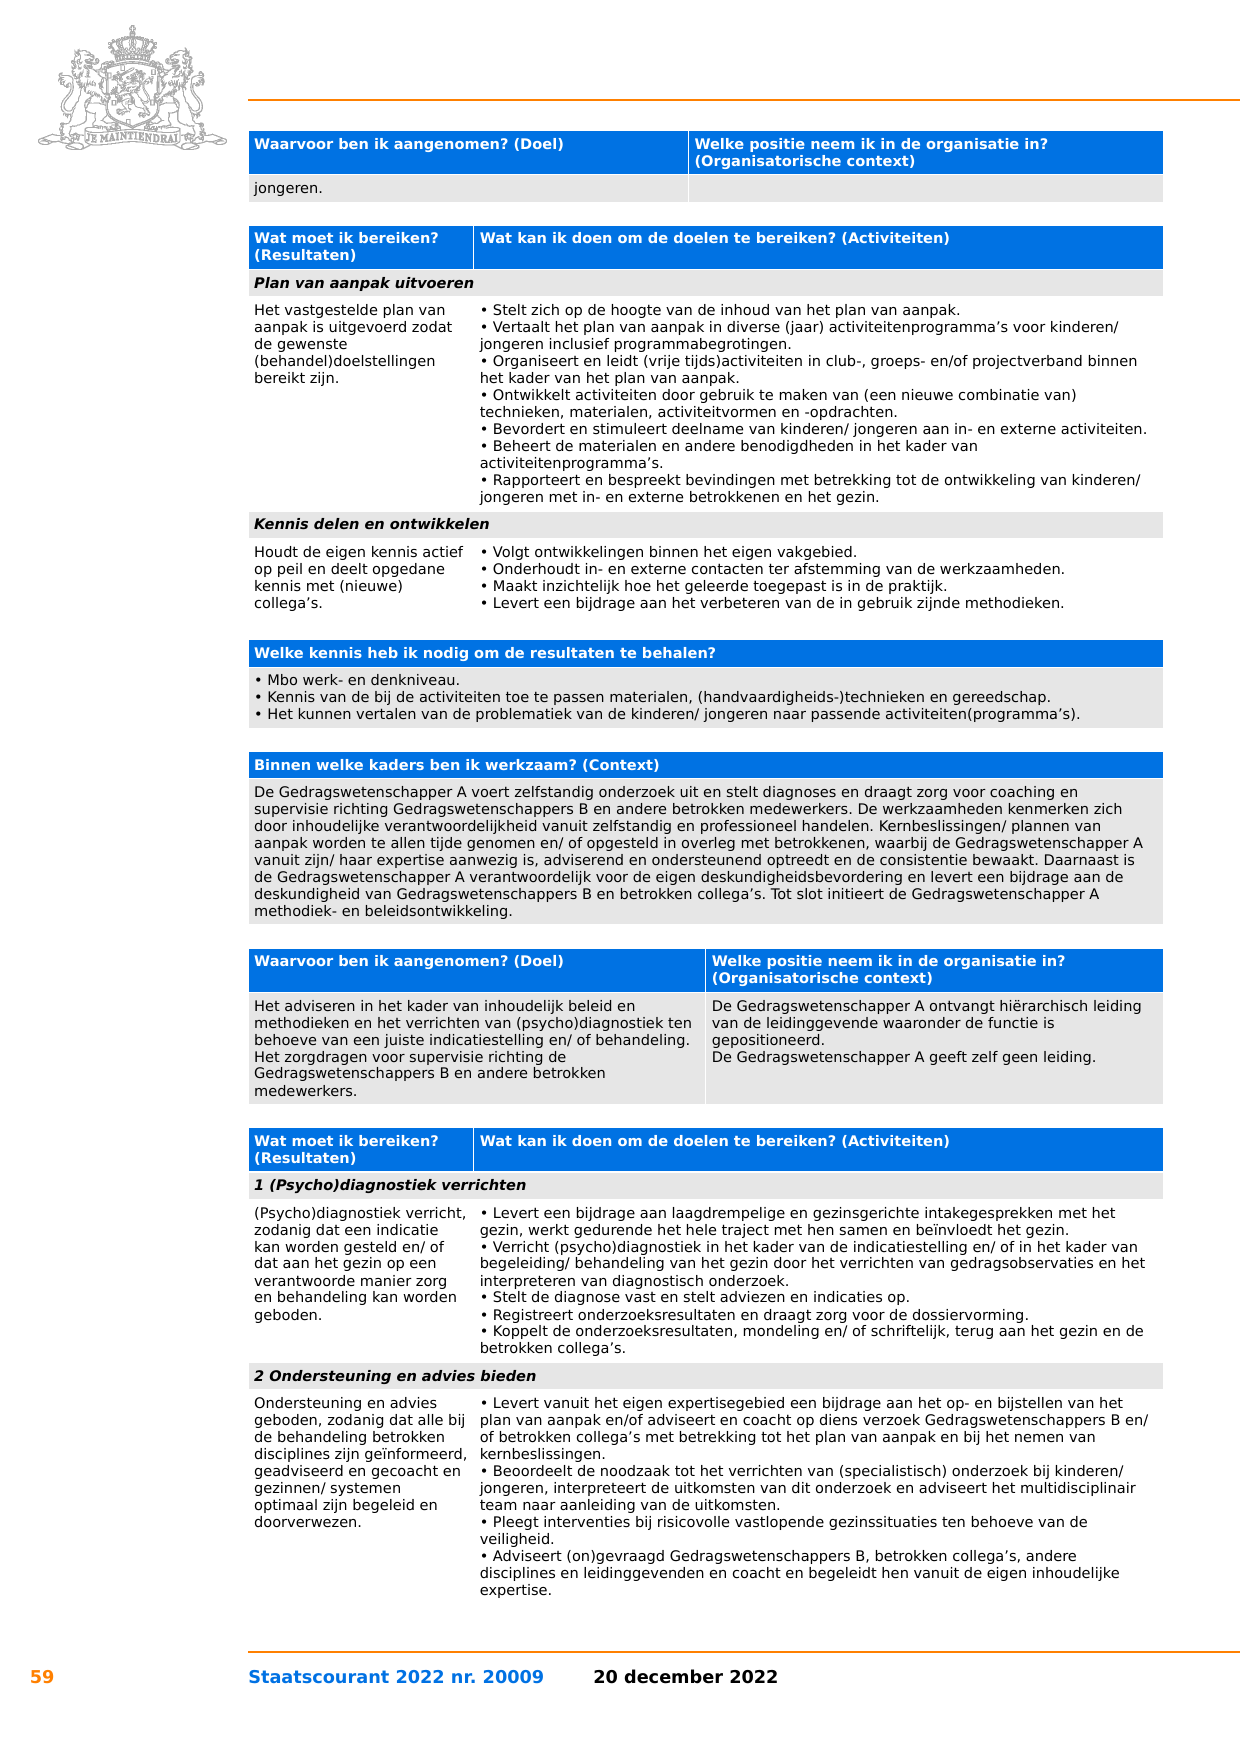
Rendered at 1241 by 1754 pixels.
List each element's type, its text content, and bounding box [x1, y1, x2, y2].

table_cell De Gedragswetenschapper A voert zelfstandig onderzoek uit en stelt diagnoses en draagt zorg voor coaching en supervisie richting Gedragswetenschappers B en andere betrokken medewerkers. De werkzaamheden kenmerken zich door inhoudelijke verantwoordelijkheid vanuit zelfstandig en professioneel handelen. Kernbeslissingen/ plannen van aanpak worden te allen tijde genomen en/ of opgesteld in overleg met betrokkenen, waarbij de Gedragswetenschapper A vanuit zijn/ haar expertise aanwezig is, adviserend en ondersteunend optreedt en de consistentie bewaakt. Daarnaast is de Gedragswetenschapper A verantwoordelijk voor de eigen deskundigheidsbevordering en levert een bijdrage aan de deskundigheid van Gedragswetenschappers B en betrokken collega’s. Tot slot initieert de Gedragswetenschapper A methodiek- en beleidsontwikkeling. [249, 779, 1163, 924]
table_header Welke kennis heb ik nodig om de resultaten te behalen? [249, 640, 1163, 667]
table_cell • Levert een bijdrage aan laagdrempelige en gezinsgerichte intakegesprekken met het gezin, werkt gedurende het hele traject met hen samen en beïnvloedt het gezin. • Verricht (psycho)diagnostiek in het kader van de indicatiestelling en/ of in het kader van begeleiding/ behandeling van het gezin door het verrichten van gedragsobservaties en het interpreteren van diagnostisch onderzoek. • Stelt de diagnose vast en stelt adviezen en indicaties op. • Registreert onderzoeksresultaten en draagt zorg voor de dossiervorming. • Koppelt de onderzoeksresultaten, mondeling en/ of schriftelijk, terug aan het gezin en de betrokken collega’s. [474, 1200, 1163, 1362]
table_cell Houdt de eigen kennis actief op peil en deelt opgedane kennis met (nieuwe) collega’s. [249, 539, 473, 616]
table_cell Het adviseren in het kader van inhoudelijk beleid en methodieken en het verrichten van (psycho)diagnostiek ten behoeve van een juiste indicatiestelling en/ of behandeling. Het zorgdragen voor supervisie richting de Gedragswetenschappers B en andere betrokken medewerkers. [249, 993, 705, 1104]
table_cell • Stelt zich op de hoogte van de inhoud van het plan van aanpak. • Vertaalt het plan van aanpak in diverse (jaar) activiteitenprogramma’s voor kinderen/ jongeren inclusief programmabegrotingen. • Organiseert en leidt (vrije tijds)activiteiten in club-, groeps- en/of projectverband binnen het kader van het plan van aanpak. • Ontwikkelt activiteiten door gebruik te maken van (een nieuwe combinatie van) technieken, materialen, activiteitvormen en -opdrachten. • Bevordert en stimuleert deelname van kinderen/ jongeren aan in- en externe activiteiten. • Beheert de materialen en andere benodigdheden in het kader van activiteitenprogramma’s. • Rapporteert en bespreekt bevindingen met betrekking tot de ontwikkeling van kinderen/ jongeren met in- en externe betrokkenen en het gezin. [474, 298, 1163, 511]
table_cell 1 (Psycho)diagnostiek verrichten [249, 1173, 1163, 1199]
picture [38, 25, 227, 150]
table_cell [689, 175, 1163, 202]
table_cell jongeren. [249, 175, 688, 202]
table_cell Het vastgestelde plan van aanpak is uitgevoerd zodat de gewenste (behandel)doelstellingen bereikt zijn. [249, 298, 473, 511]
table_cell Plan van aanpak uitvoeren [249, 270, 1163, 296]
table_header Welke positie neem ik in de organisatie in? (Organisatorische context) [689, 131, 1163, 174]
table_header Welke positie neem ik in de organisatie in? (Organisatorische context) [706, 949, 1163, 992]
table_cell Ondersteuning en advies geboden, zodanig dat alle bij de behandeling betrokken disciplines zijn geïnformeerd, geadviseerd en gecoacht en gezinnen/ systemen optimaal zijn begeleid en doorverwezen. [249, 1390, 473, 1603]
table_cell • Levert vanuit het eigen expertisegebied een bijdrage aan het op- en bijstellen van het plan van aanpak en/of adviseert en coacht op diens verzoek Gedragswetenschappers B en/ of betrokken collega’s met betrekking tot het plan van aanpak en bij het nemen van kernbeslissingen. • Beoordeelt de noodzaak tot het verrichten van (specialistisch) onderzoek bij kinderen/ jongeren, interpreteert de uitkomsten van dit onderzoek en adviseert het multidisciplinair team naar aanleiding van de uitkomsten. • Pleegt interventies bij risicovolle vastlopende gezinssituaties ten behoeve van de veiligheid. • Adviseert (on)gevraagd Gedragswetenschappers B, betrokken collega’s, andere disciplines en leidinggevenden en coacht en begeleidt hen vanuit de eigen inhoudelijke expertise. [474, 1390, 1163, 1603]
table_header Binnen welke kaders ben ik werkzaam? (Context) [249, 752, 1163, 778]
table_cell Kennis delen en ontwikkelen [249, 512, 1163, 538]
table_cell • Volgt ontwikkelingen binnen het eigen vakgebied. • Onderhoudt in- en externe contacten ter afstemming van de werkzaamheden. • Maakt inzichtelijk hoe het geleerde toegepast is in de praktijk. • Levert een bijdrage aan het verbeteren van de in gebruik zijnde methodieken. [474, 539, 1163, 616]
table_cell (Psycho)diagnostiek verricht, zodanig dat een indicatie kan worden gesteld en/ of dat aan het gezin op een verantwoorde manier zorg en behandeling kan worden geboden. [249, 1200, 473, 1362]
table_cell De Gedragswetenschapper A ontvangt hiërarchisch leiding van de leidinggevende waaronder de functie is gepositioneerd. De Gedragswetenschapper A geeft zelf geen leiding. [706, 993, 1163, 1104]
table_cell 2 Ondersteuning en advies bieden [249, 1363, 1163, 1389]
table_header Wat kan ik doen om de doelen te bereiken? (Activiteiten) [474, 226, 1163, 269]
table_header Wat moet ik bereiken? (Resultaten) [249, 226, 473, 269]
table_header Wat moet ik bereiken? (Resultaten) [249, 1128, 473, 1171]
table_header Waarvoor ben ik aangenomen? (Doel) [249, 131, 688, 174]
table_header Wat kan ik doen om de doelen te bereiken? (Activiteiten) [474, 1128, 1163, 1171]
table_header Waarvoor ben ik aangenomen? (Doel) [249, 949, 705, 992]
table_cell • Mbo werk- en denkniveau. • Kennis van de bij de activiteiten toe te passen materialen, (handvaardigheids-)technieken en gereedschap. • Het kunnen vertalen van de problematiek van de kinderen/ jongeren naar passende activiteiten(programma’s). [249, 668, 1163, 728]
